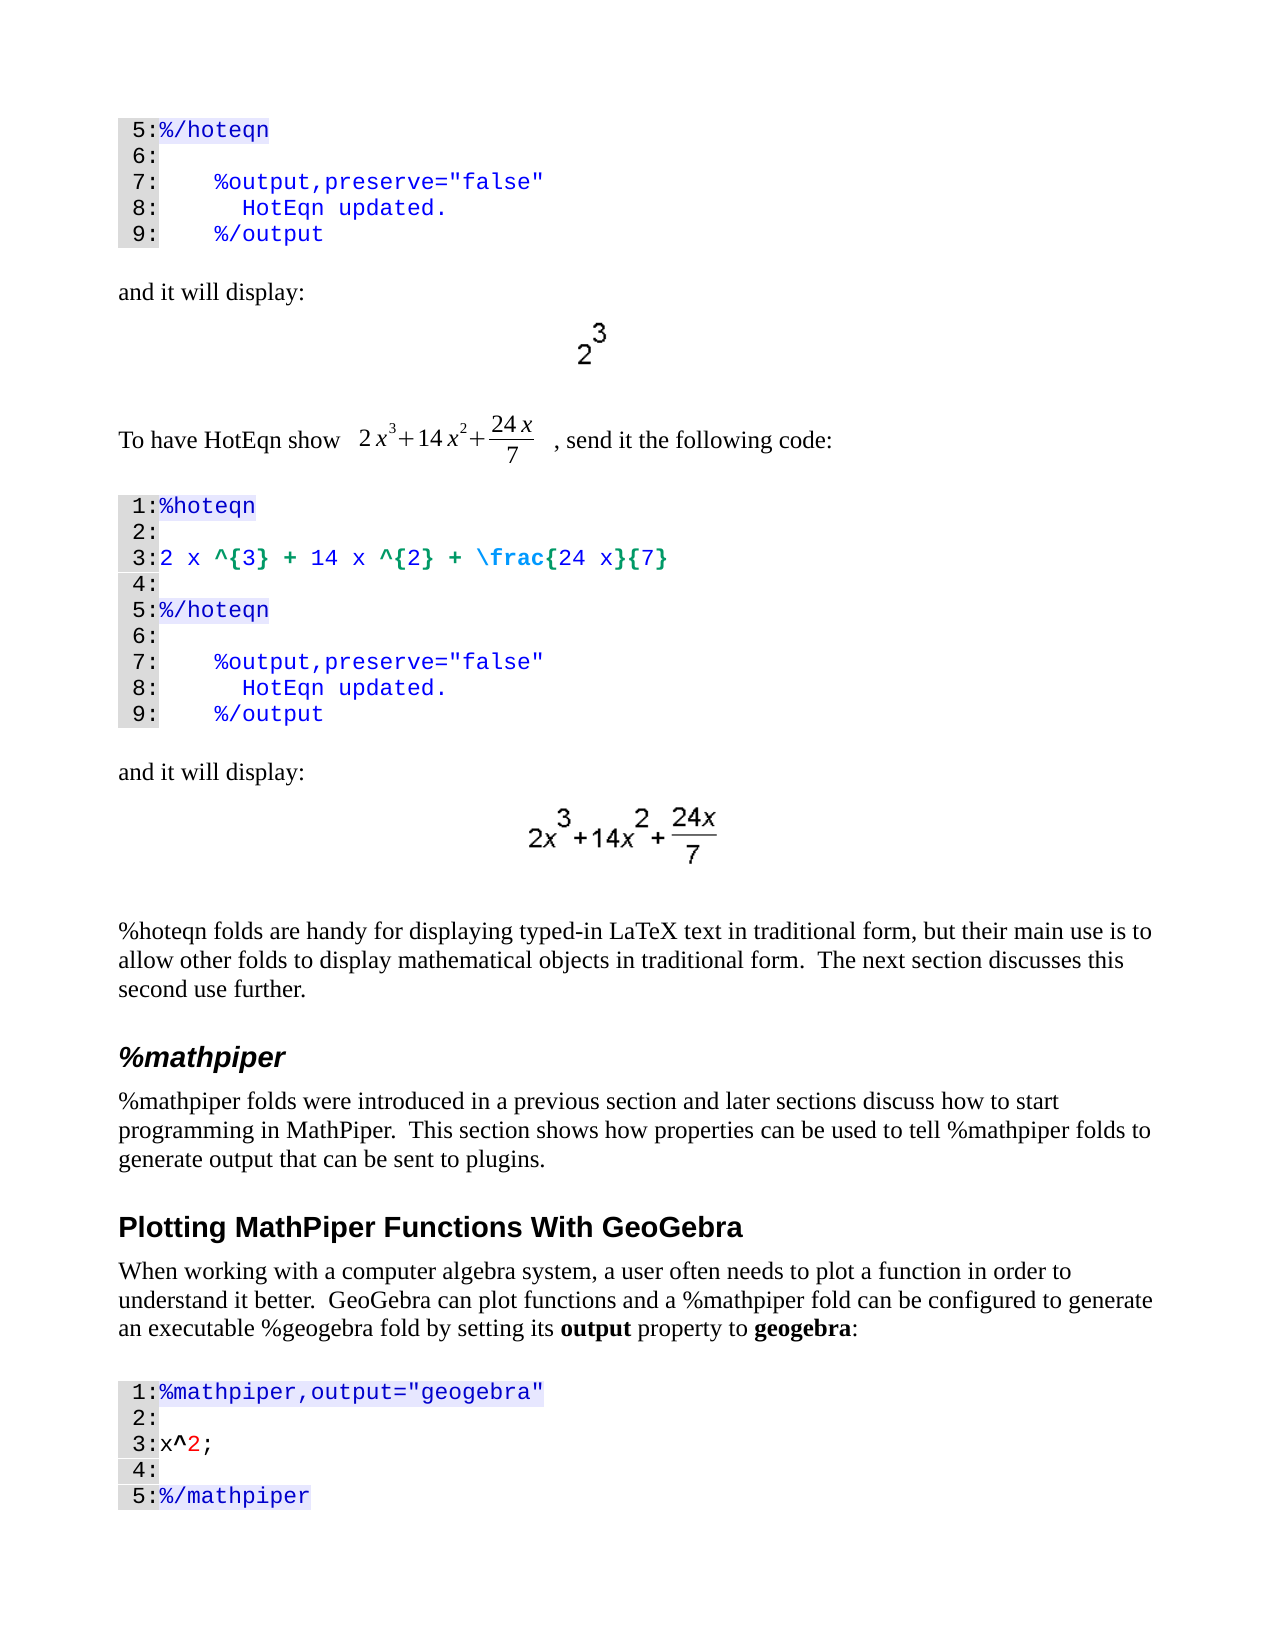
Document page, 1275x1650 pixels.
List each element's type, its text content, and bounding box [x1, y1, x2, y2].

text 5:%/hoteqn [118, 598, 1157, 624]
text %mathpiper folds were introduced in a previous section and later sections discuss how to start programming in MathPiper. This section shows how properties can be used to tell %mathpiper folds to generate output that can be sent to plugins. [118, 1086, 1157, 1172]
text 2: [118, 1407, 1157, 1433]
text 8: HotEqn updated. [118, 196, 1157, 222]
text 8: HotEqn updated. [118, 676, 1157, 702]
text 4: [118, 572, 1157, 598]
text 1:%mathpiper,output="geogebra" [118, 1381, 1157, 1407]
text 3:x^2; [118, 1433, 1157, 1458]
text 9: %/output [118, 702, 1157, 728]
text 2: [118, 521, 1157, 546]
text When working with a computer algebra system, a user often needs to plot a function in order to understand it better. GeoGebra can plot functions and a %mathpiper fold can be configured to generate an executable %geogebra fold by setting its output property to geogebra: [118, 1256, 1157, 1342]
text 5:%/hoteqn [118, 118, 1157, 144]
text %hoteqn folds are handy for displaying typed-in LaTeX text in traditional form, but their main use is to allow other folds to display mathematical objects in traditional form. The next section discusses this second use further. [118, 916, 1157, 1003]
text 9: %/output [118, 222, 1157, 248]
text 5:%/mathpiper [118, 1484, 1157, 1510]
text 7: %output,preserve="false" [118, 170, 1157, 196]
subtitle Plotting MathPiper Functions With GeoGebra [118, 1210, 1157, 1243]
text 6: [118, 624, 1157, 650]
text To have HotEqn show, send it the following code: [118, 410, 1157, 469]
text 7: %output,preserve="false" [118, 650, 1157, 676]
text 3:2 x ^{3} + 14 x ^{2} + \frac{24 x}{7} [118, 546, 1157, 572]
text and it will display: [118, 277, 1157, 306]
text 4: [118, 1458, 1157, 1484]
text 1:%hoteqn [118, 494, 1157, 521]
picture [528, 798, 747, 876]
text 6: [118, 144, 1157, 170]
subtitle %mathpiper [118, 1040, 1157, 1074]
text and it will display: [118, 757, 1157, 786]
